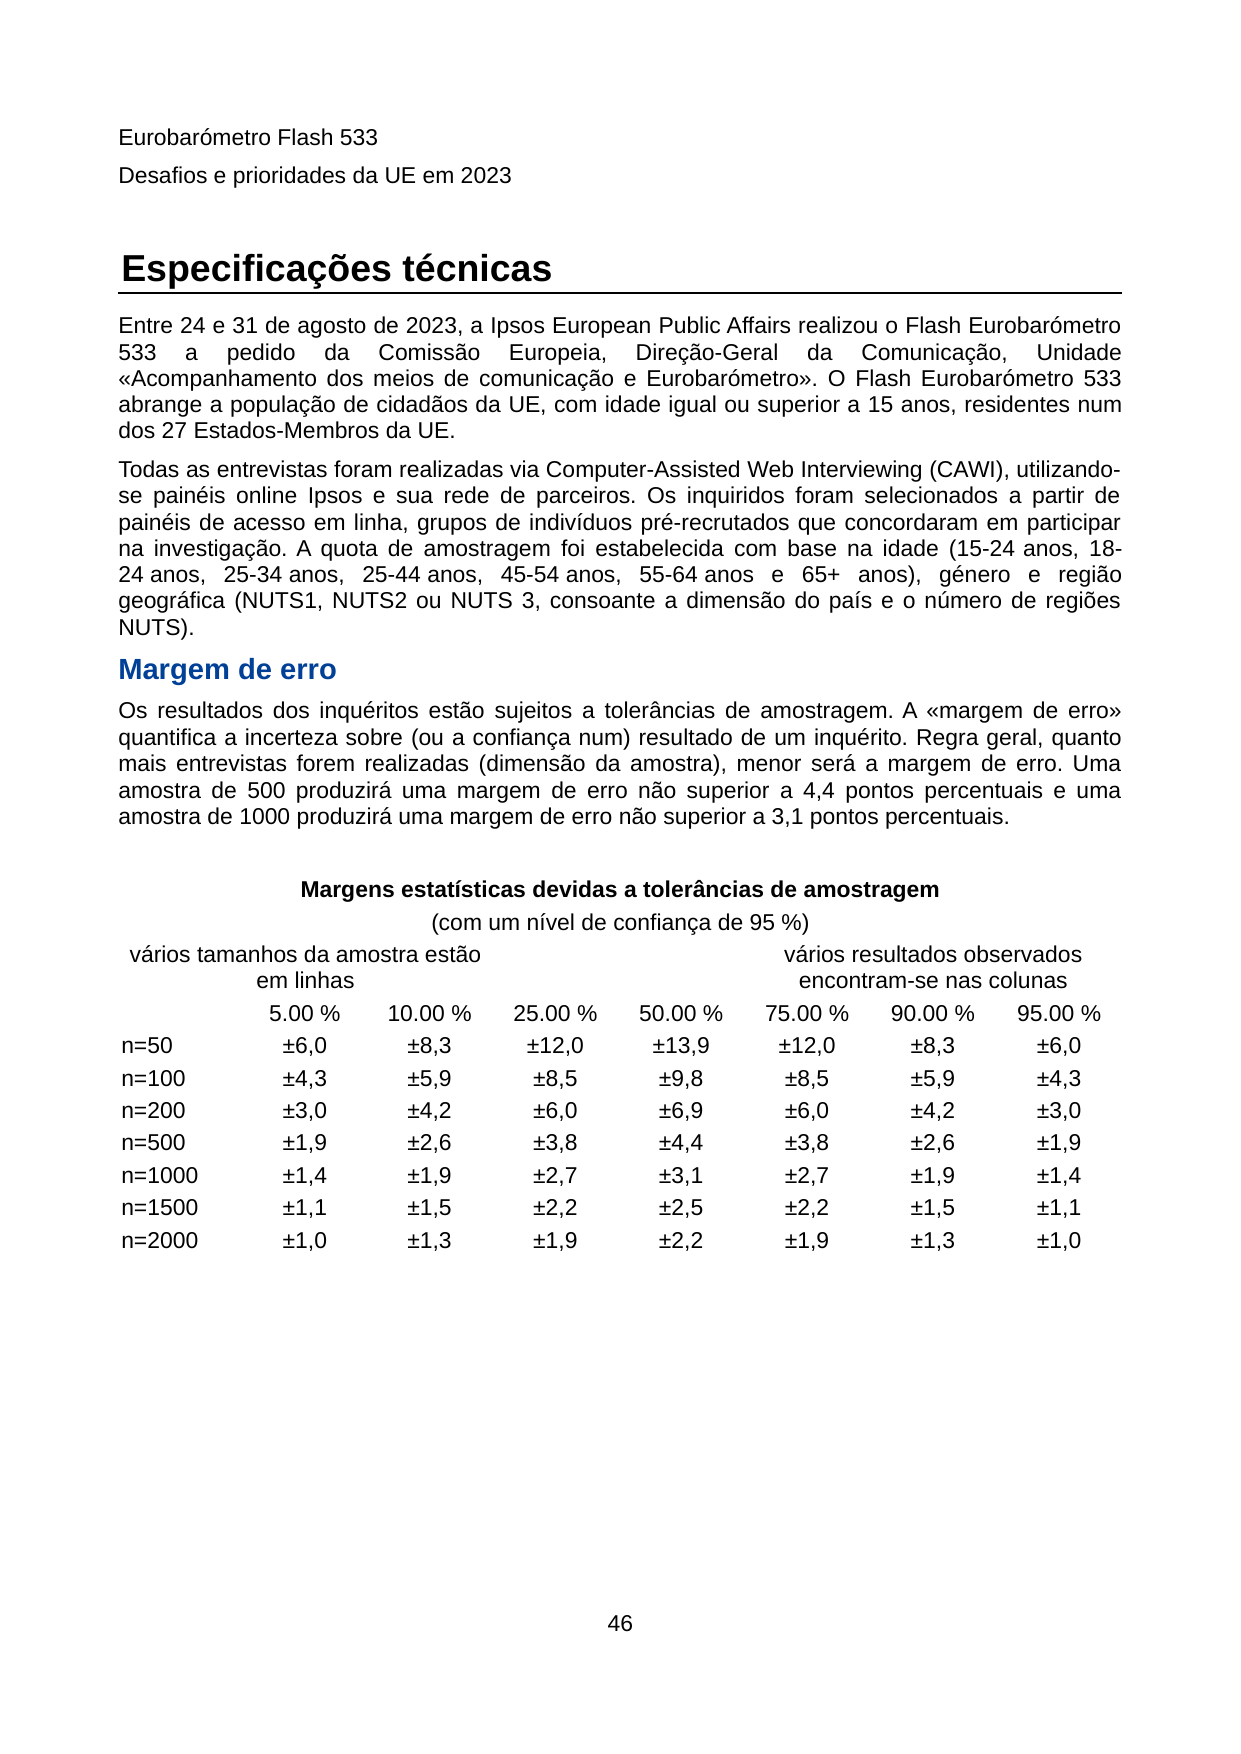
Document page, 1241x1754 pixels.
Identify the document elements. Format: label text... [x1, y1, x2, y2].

table_cell 75,00 % [744, 997, 870, 1029]
table_cell ±2,2 [492, 1191, 618, 1223]
table_cell ±1,5 [870, 1191, 996, 1223]
text Todas as entrevistas foram realizadas via Computer-Assisted Web Interviewing (CAWI), utilizando-se painéis online Ipsos e sua rede de parceiros. Os inquiridos foram selecionados a partir de painéis de acesso em linha, grupos de indivíduos pré-recrutados que concordaram em participar na investigação. A quota de amostragem foi estabelecida com base na idade (15-24 anos, 18-24 anos, 25-34 anos, 25-44 anos, 45-54 anos, 55-64 anos e 65+ anos), género e região geográfica (NUTS1, NUTS2 ou NUTS 3, consoante a dimensão do país e o número de regiões NUTS). [118, 456, 1122, 640]
table_cell 95,00 % [996, 997, 1122, 1029]
table_cell ±9,8 [618, 1062, 744, 1094]
table_cell ±1,9 [996, 1126, 1122, 1159]
table_cell ±4,3 [996, 1062, 1122, 1094]
table_cell ±2,6 [366, 1126, 492, 1159]
table_cell (com um nível de confiança de 95 %) [118, 906, 1122, 938]
table_cell ±1,4 [996, 1159, 1122, 1191]
table_cell ±1,3 [366, 1224, 492, 1256]
table_cell ±2,5 [618, 1191, 744, 1223]
table_cell 25,00 % [492, 997, 618, 1029]
table_cell ±3,0 [996, 1094, 1122, 1126]
table_cell ±12,0 [492, 1029, 618, 1062]
text Margem de erro [118, 652, 1122, 686]
table_cell n=50 [118, 1029, 243, 1062]
table_cell ±1,3 [870, 1224, 996, 1256]
table_cell 50,00 % [618, 997, 744, 1029]
table_cell ±1,0 [243, 1224, 366, 1256]
table_cell 90,00 % [870, 997, 996, 1029]
table_cell 5,00 % [243, 997, 366, 1029]
table_cell ±1,9 [243, 1126, 366, 1159]
table_cell ±4,4 [618, 1126, 744, 1159]
table_cell ±2,7 [744, 1159, 870, 1191]
table_cell 10,00 % [366, 997, 492, 1029]
table_cell ±8,5 [744, 1062, 870, 1094]
table_cell ±3,0 [243, 1094, 366, 1126]
table_cell ±4,2 [366, 1094, 492, 1126]
table_cell [492, 938, 618, 997]
text Entre 24 e 31 de agosto de 2023, a Ipsos European Public Affairs realizou o Flash Eurobarómetro 533 a pedido da Comissão Europeia, Direção-Geral da Comunicação, Unidade «Acompanhamento dos meios de comunicação e Eurobarómetro». O Flash Eurobarómetro 533 abrange a população de cidadãos da UE, com idade igual ou superior a 15 anos, residentes num dos 27 Estados-Membros da UE. [118, 312, 1122, 444]
table_cell n=500 [118, 1126, 243, 1159]
table_cell ±6,0 [243, 1029, 366, 1062]
table_cell ±6,0 [996, 1029, 1122, 1062]
table_cell ±3,1 [618, 1159, 744, 1191]
table_cell n=1000 [118, 1159, 243, 1191]
table_cell ±6,0 [744, 1094, 870, 1126]
table_cell ±8,3 [870, 1029, 996, 1062]
table_cell n=1500 [118, 1191, 243, 1223]
table_cell ±4,2 [870, 1094, 996, 1126]
table_cell ±1,9 [870, 1159, 996, 1191]
table_cell ±4,3 [243, 1062, 366, 1094]
table_cell ±2,6 [870, 1126, 996, 1159]
table_cell ±2,2 [744, 1191, 870, 1223]
table_cell ±1,9 [366, 1159, 492, 1191]
table_cell ±8,3 [366, 1029, 492, 1062]
table_cell ±1,5 [366, 1191, 492, 1223]
table_cell n=100 [118, 1062, 243, 1094]
table_cell n=2000 [118, 1224, 243, 1256]
table_cell vários resultados observados encontram-se nas colunas [744, 938, 1122, 997]
table_cell ±1,1 [243, 1191, 366, 1223]
table_cell [618, 938, 744, 997]
table_cell ±6,0 [492, 1094, 618, 1126]
table_cell vários tamanhos da amostra estão em linhas [118, 938, 492, 997]
table_cell ±5,9 [366, 1062, 492, 1094]
table_header Margens estatísticas devidas a tolerâncias de amostragem [118, 874, 1122, 906]
table_cell ±13,9 [618, 1029, 744, 1062]
table_cell ±1,9 [744, 1224, 870, 1256]
table_cell [118, 997, 243, 1029]
subtitle Especificações técnicas [118, 243, 1122, 292]
table_cell ±2,7 [492, 1159, 618, 1191]
table_cell ±6,9 [618, 1094, 744, 1126]
table_cell ±1,9 [492, 1224, 618, 1256]
table_cell ±3,8 [744, 1126, 870, 1159]
text Os resultados dos inquéritos estão sujeitos a tolerâncias de amostragem. A «margem de erro» quantifica a incerteza sobre (ou a confiança num) resultado de um inquérito. Regra geral, quanto mais entrevistas forem realizadas (dimensão da amostra), menor será a margem de erro. Uma amostra de 500 produzirá uma margem de erro não superior a 4,4 pontos percentuais e uma amostra de 1000 produzirá uma margem de erro não superior a 3,1 pontos percentuais. [118, 697, 1122, 829]
table_cell ±3,8 [492, 1126, 618, 1159]
table_cell ±1,0 [996, 1224, 1122, 1256]
table_cell ±1,1 [996, 1191, 1122, 1223]
table_cell ±8,5 [492, 1062, 618, 1094]
table_cell ±5,9 [870, 1062, 996, 1094]
table_cell ±12,0 [744, 1029, 870, 1062]
table_cell n=200 [118, 1094, 243, 1126]
table_cell ±1,4 [243, 1159, 366, 1191]
table_cell ±2,2 [618, 1224, 744, 1256]
